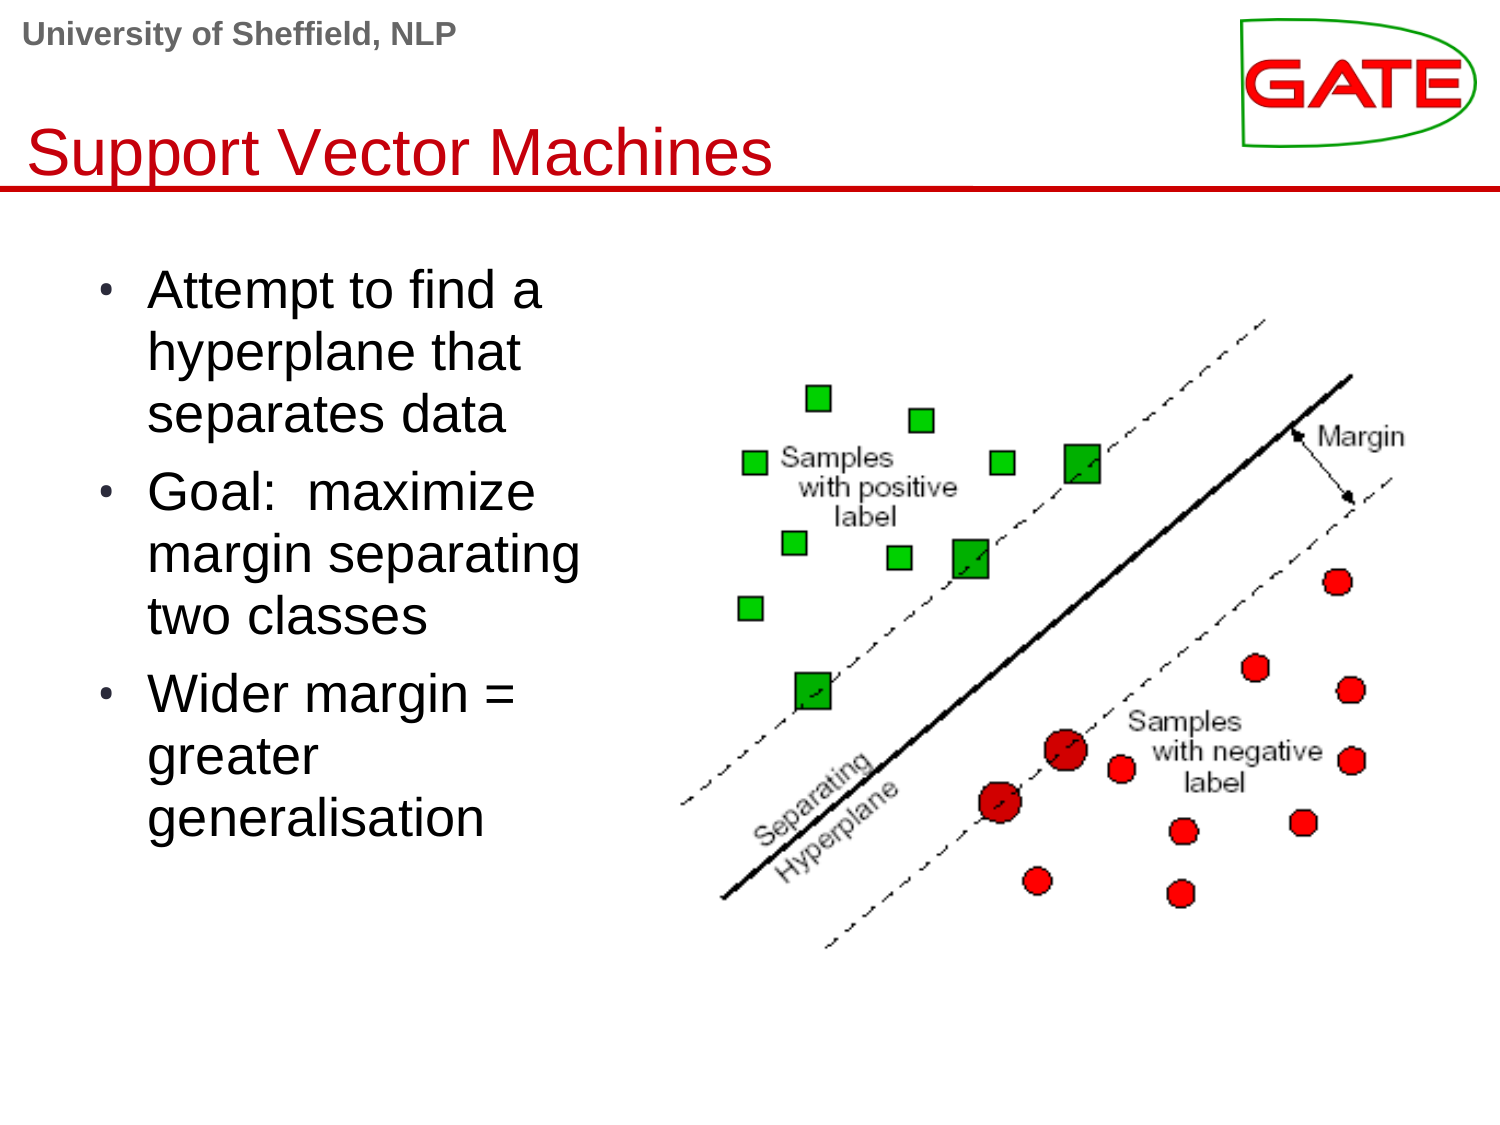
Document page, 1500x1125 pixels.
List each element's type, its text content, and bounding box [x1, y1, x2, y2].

list Attempt to find a hyperplane that separates data Goal: maximize margin separating two classes Wider margin = greater generalisation [82, 251, 680, 1125]
picture [1240, 18, 1477, 49]
picture [679, 303, 1465, 1004]
title Support Vector Machines [11, 49, 1500, 257]
